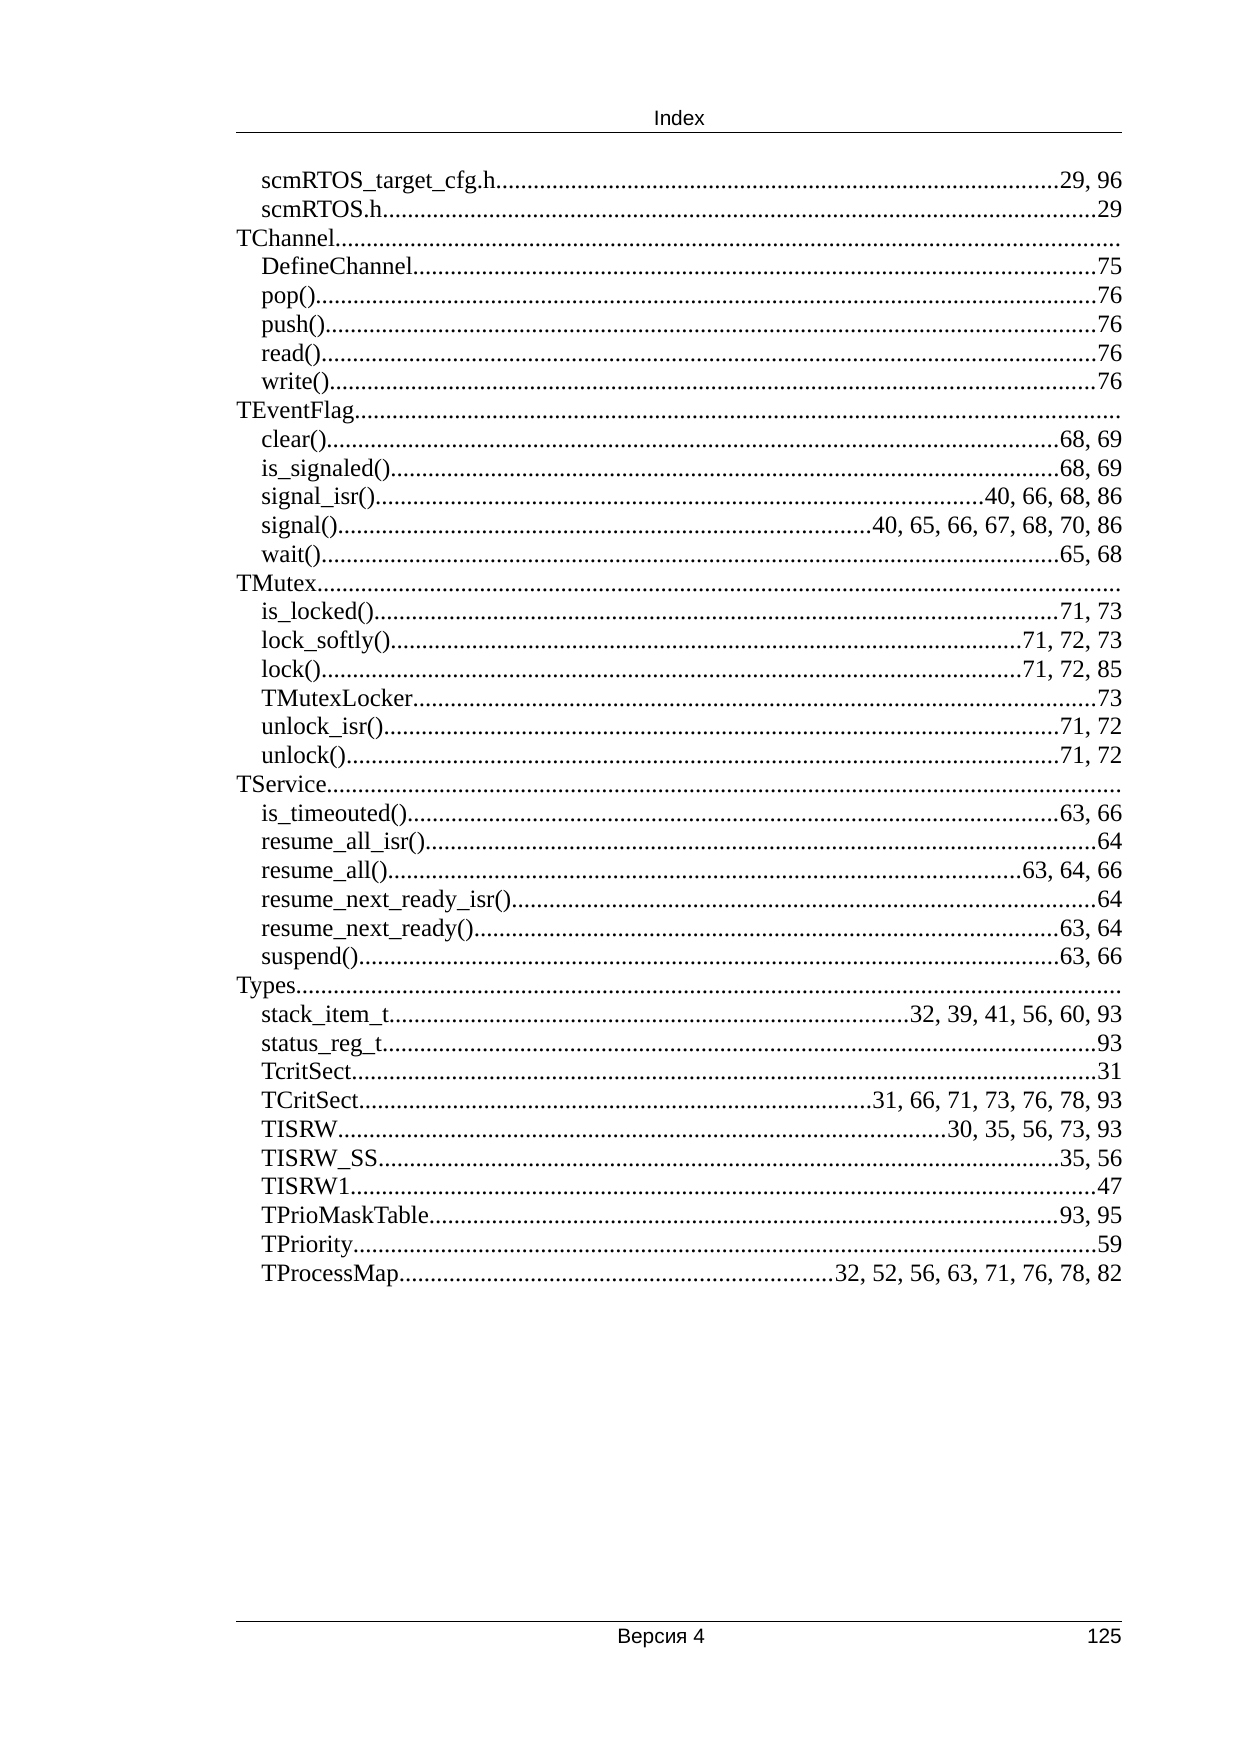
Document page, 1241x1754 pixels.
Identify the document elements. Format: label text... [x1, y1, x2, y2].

text TCritSect 31, 66, 71, 73, 76, 78, 93 [261, 1085, 1122, 1114]
text is_locked() 71, 73 [261, 596, 1122, 625]
text signal_isr() 40, 66, 68, 86 [261, 481, 1122, 510]
text clear() 68, 69 [261, 424, 1122, 453]
text read() 76 [261, 338, 1122, 366]
text resume_all_isr() 64 [261, 826, 1122, 855]
text scmRTOS_target_cfg.h 29, 96 [261, 165, 1122, 194]
text TPriority 59 [261, 1229, 1122, 1258]
text TPrioMaskTable 93, 95 [261, 1200, 1122, 1229]
text TMutexLocker 73 [261, 683, 1122, 711]
text TISRW 30, 35, 56, 73, 93 [261, 1114, 1122, 1143]
text TMutex [236, 568, 1122, 596]
text wait() 65, 68 [261, 539, 1122, 568]
text TEventFlag [236, 395, 1122, 424]
text unlock() 71, 72 [261, 740, 1122, 769]
text write() 76 [261, 366, 1122, 395]
text resume_next_ready() 63, 64 [261, 913, 1122, 941]
text suspend() 63, 66 [261, 941, 1122, 970]
text signal() 40, 65, 66, 67, 68, 70, 86 [261, 510, 1122, 539]
text is_signaled() 68, 69 [261, 453, 1122, 481]
text unlock_isr() 71, 72 [261, 711, 1122, 740]
text TChannel [236, 223, 1122, 251]
text TISRW_SS 35, 56 [261, 1143, 1122, 1171]
text pop() 76 [261, 280, 1122, 309]
text push() 76 [261, 309, 1122, 338]
text resume_next_ready_isr() 64 [261, 884, 1122, 913]
text scmRTOS.h 29 [261, 194, 1122, 223]
text TcritSect 31 [261, 1056, 1122, 1085]
text is_timeouted() 63, 66 [261, 798, 1122, 826]
text resume_all() 63, 64, 66 [261, 855, 1122, 884]
text stack_item_t 32, 39, 41, 56, 60, 93 [261, 999, 1122, 1028]
text lock_softly() 71, 72, 73 [261, 625, 1122, 654]
text status_reg_t 93 [261, 1028, 1122, 1056]
text TProcessMap 32, 52, 56, 63, 71, 76, 78, 82 [261, 1258, 1122, 1286]
text Types [236, 970, 1122, 999]
text DefineChannel 75 [261, 251, 1122, 280]
text TService [236, 769, 1122, 798]
text TISRW1 47 [261, 1171, 1122, 1200]
text lock() 71, 72, 85 [261, 654, 1122, 683]
